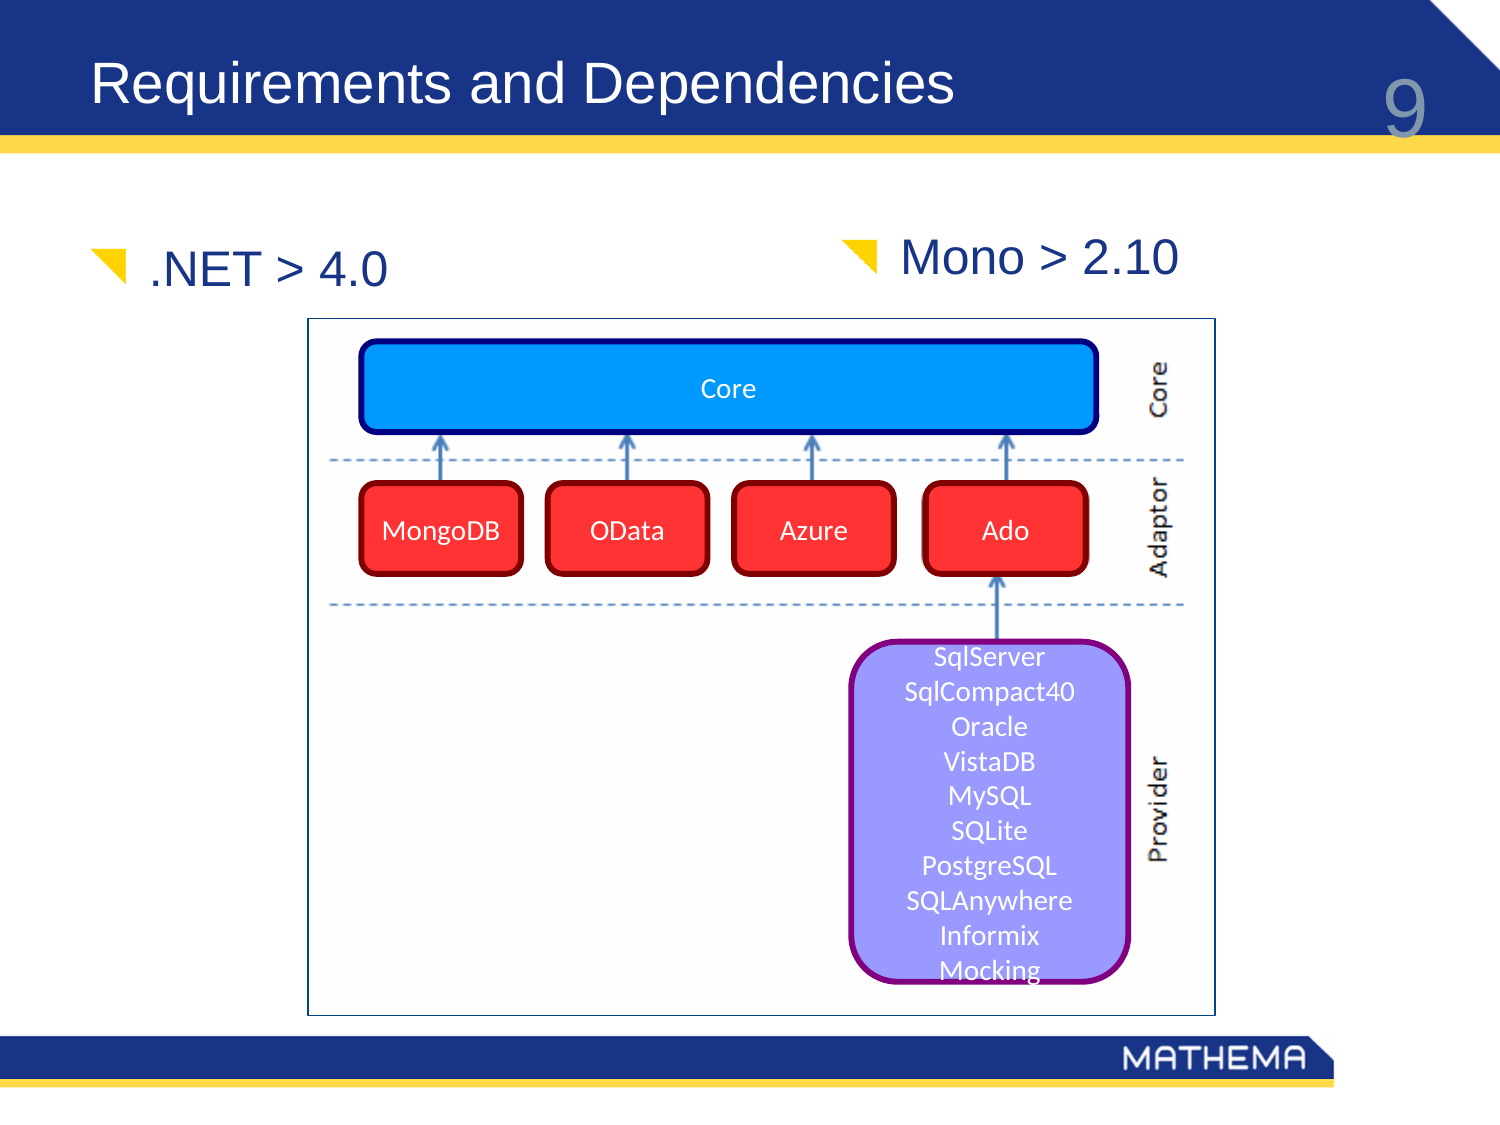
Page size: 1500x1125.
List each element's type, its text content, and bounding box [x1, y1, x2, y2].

text_box MongoDB [361, 483, 522, 574]
text_box [308, 318, 1216, 1016]
text_box OData [547, 483, 708, 574]
title Requirements and Dependencies [75, 0, 1426, 174]
picture [320, 325, 1203, 1010]
text_box Core [361, 341, 841, 433]
text_box Azure [734, 483, 841, 574]
text_box SqlServer SqlCompact40 Oracle VistaDB MySQL SQLite PostgreSQL SQLAnywhere Informix Mocking [851, 867, 1129, 982]
list Mono > 2.10 [841, 229, 1500, 867]
list .NET > 4.0 [75, 229, 734, 1055]
picture [0, 0, 1500, 1125]
